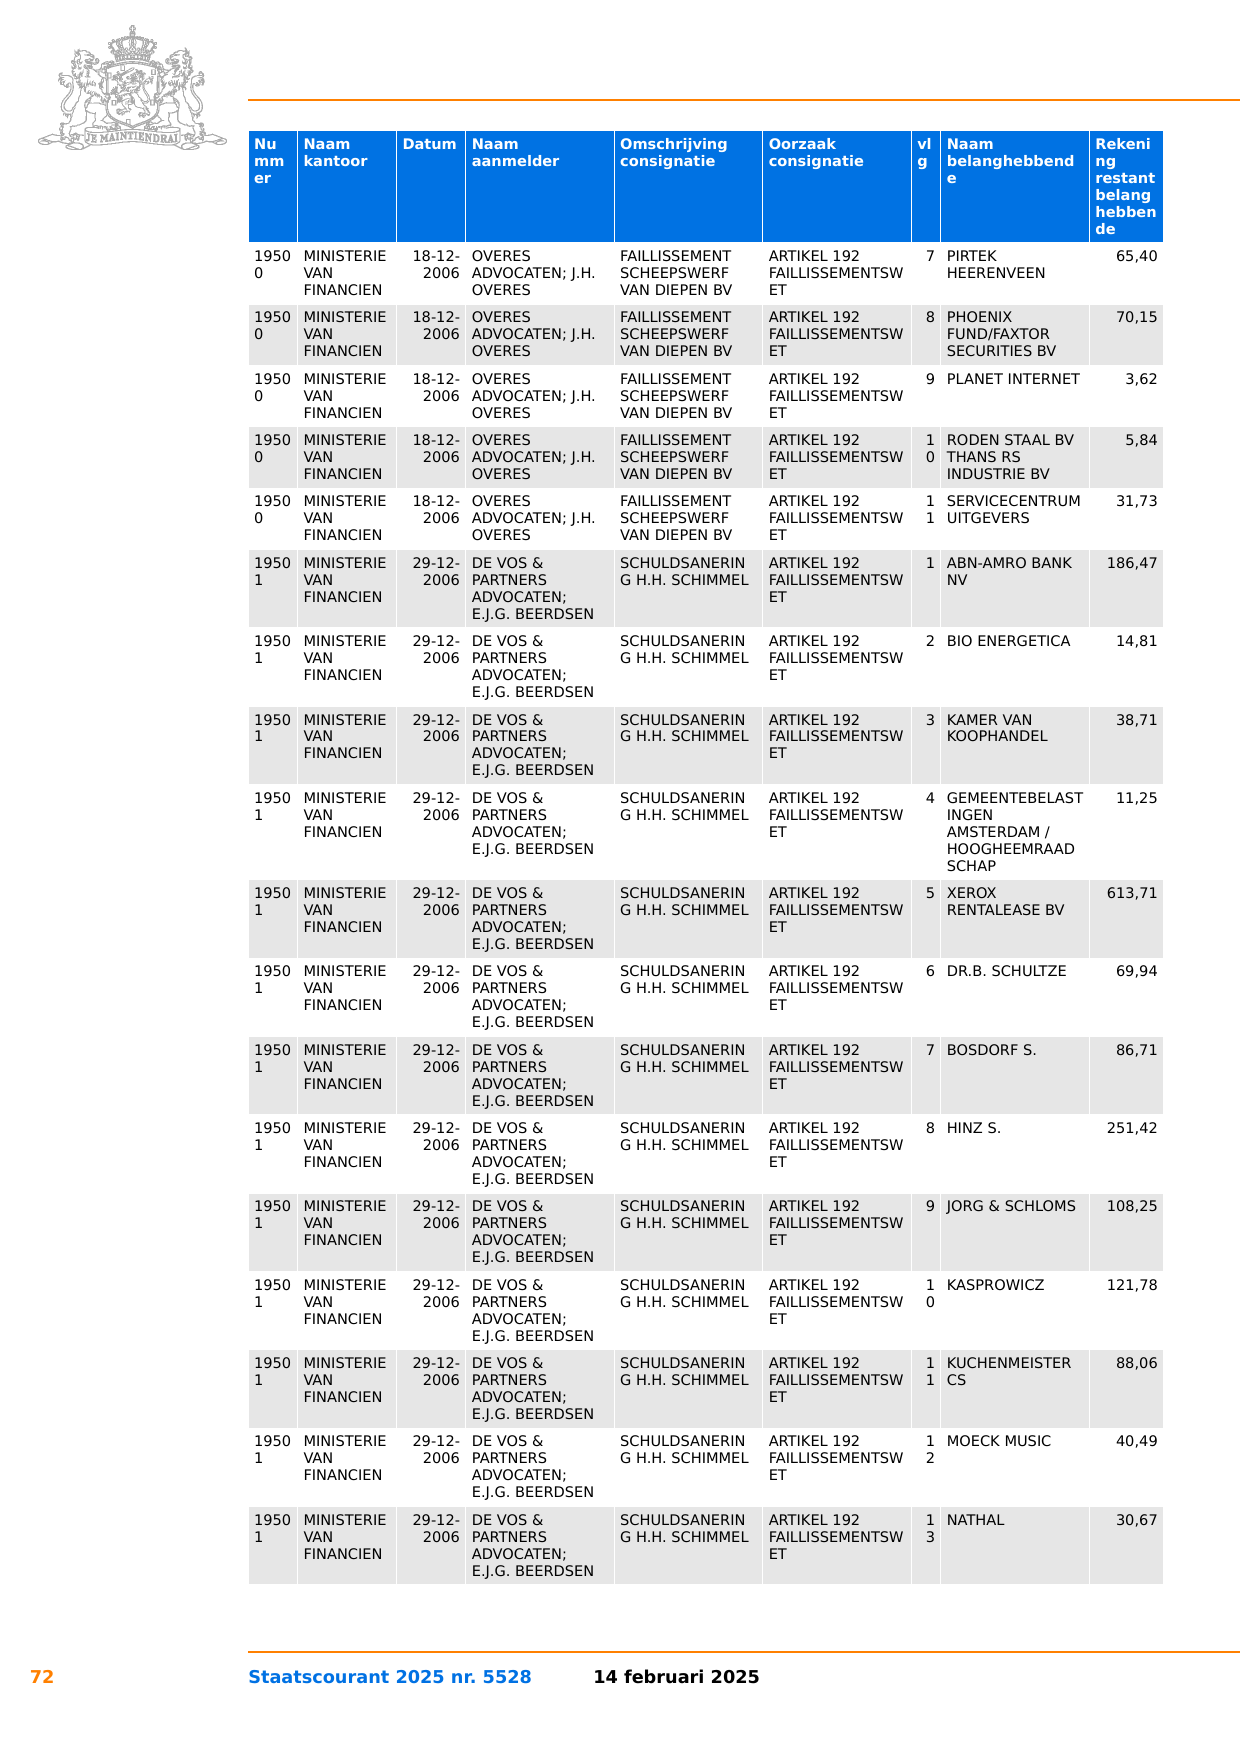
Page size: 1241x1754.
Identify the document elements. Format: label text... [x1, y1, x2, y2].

table_cell SCHULDSANERING H.H. SCHIMMEL [615, 1194, 762, 1271]
table_cell SCHULDSANERING H.H. SCHIMMEL [615, 550, 762, 627]
table_cell PIRTEK HEERENVEEN [941, 243, 1089, 303]
table_cell SCHULDSANERING H.H. SCHIMMEL [615, 959, 762, 1036]
table_header vlg [912, 131, 940, 242]
table_cell 19501 [249, 785, 297, 879]
table_cell 3 [912, 707, 940, 784]
table_cell 613,71 [1090, 880, 1163, 958]
table_cell ARTIKEL 192 FAILLISSEMENTSWET [763, 1350, 911, 1428]
table_cell PLANET INTERNET [941, 366, 1089, 426]
table_cell FAILLISSEMENT SCHEEPSWERF VAN DIEPEN BV [615, 489, 762, 549]
table_cell 29-12-2006 [397, 1429, 465, 1506]
table_header Rekening restant belanghebbende [1090, 131, 1163, 242]
table_cell DE VOS & PARTNERS ADVOCATEN; E.J.G. BEERDSEN [466, 785, 614, 879]
table_cell DE VOS & PARTNERS ADVOCATEN; E.J.G. BEERDSEN [466, 1507, 614, 1584]
table_cell DE VOS & PARTNERS ADVOCATEN; E.J.G. BEERDSEN [466, 1037, 614, 1114]
table_cell 11 [912, 1350, 940, 1428]
table_cell 18-12-2006 [397, 427, 465, 488]
table_cell DE VOS & PARTNERS ADVOCATEN; E.J.G. BEERDSEN [466, 1272, 614, 1349]
table_cell MINISTERIE VAN FINANCIEN [298, 628, 396, 706]
table_cell ARTIKEL 192 FAILLISSEMENTSWET [763, 489, 911, 549]
table_cell 3,62 [1090, 366, 1163, 426]
table_cell DE VOS & PARTNERS ADVOCATEN; E.J.G. BEERDSEN [466, 1115, 614, 1193]
table_cell 29-12-2006 [397, 880, 465, 958]
table_cell ARTIKEL 192 FAILLISSEMENTSWET [763, 1194, 911, 1271]
table_cell 251,42 [1090, 1115, 1163, 1193]
table_cell MINISTERIE VAN FINANCIEN [298, 1350, 396, 1428]
table_cell DE VOS & PARTNERS ADVOCATEN; E.J.G. BEERDSEN [466, 1429, 614, 1506]
table_cell 19501 [249, 1115, 297, 1193]
table_cell ARTIKEL 192 FAILLISSEMENTSWET [763, 1507, 911, 1584]
table_cell 18-12-2006 [397, 489, 465, 549]
table_cell 19501 [249, 550, 297, 627]
table_cell ARTIKEL 192 FAILLISSEMENTSWET [763, 243, 911, 303]
table_cell MINISTERIE VAN FINANCIEN [298, 1037, 396, 1114]
table_cell GEMEENTEBELASTINGEN AMSTERDAM / HOOGHEEMRAADSCHAP [941, 785, 1089, 879]
table_cell 29-12-2006 [397, 1507, 465, 1584]
table_cell 5,84 [1090, 427, 1163, 488]
table_cell XEROX RENTALEASE BV [941, 880, 1089, 958]
table_cell MINISTERIE VAN FINANCIEN [298, 1272, 396, 1349]
table_cell ARTIKEL 192 FAILLISSEMENTSWET [763, 959, 911, 1036]
table_cell 29-12-2006 [397, 785, 465, 879]
table_cell ARTIKEL 192 FAILLISSEMENTSWET [763, 1037, 911, 1114]
table_cell HINZ S. [941, 1115, 1089, 1193]
table_cell PHOENIX FUND/FAXTOR SECURITIES BV [941, 305, 1089, 365]
table_cell OVERES ADVOCATEN; J.H. OVERES [466, 243, 614, 303]
table_cell DR.B. SCHULTZE [941, 959, 1089, 1036]
table_cell 19501 [249, 1037, 297, 1114]
table_cell 19501 [249, 880, 297, 958]
table_cell MINISTERIE VAN FINANCIEN [298, 305, 396, 365]
table_cell MINISTERIE VAN FINANCIEN [298, 1507, 396, 1584]
table_cell ABN-AMRO BANK NV [941, 550, 1089, 627]
table_cell 11,25 [1090, 785, 1163, 879]
table_header Oorzaak consignatie [763, 131, 911, 242]
table_cell 9 [912, 366, 940, 426]
table_cell 6 [912, 959, 940, 1036]
table_cell OVERES ADVOCATEN; J.H. OVERES [466, 427, 614, 488]
table_cell OVERES ADVOCATEN; J.H. OVERES [466, 489, 614, 549]
table_cell 65,40 [1090, 243, 1163, 303]
table_cell 18-12-2006 [397, 305, 465, 365]
table_cell DE VOS & PARTNERS ADVOCATEN; E.J.G. BEERDSEN [466, 707, 614, 784]
table_cell 2 [912, 628, 940, 706]
table_cell SCHULDSANERING H.H. SCHIMMEL [615, 1115, 762, 1193]
table_cell MOECK MUSIC [941, 1429, 1089, 1506]
table_cell 11 [912, 489, 940, 549]
table_cell 19500 [249, 366, 297, 426]
table_cell 8 [912, 305, 940, 365]
table_cell ARTIKEL 192 FAILLISSEMENTSWET [763, 366, 911, 426]
table_cell MINISTERIE VAN FINANCIEN [298, 1429, 396, 1506]
table_cell 7 [912, 243, 940, 303]
table_cell SCHULDSANERING H.H. SCHIMMEL [615, 1037, 762, 1114]
table_cell 29-12-2006 [397, 628, 465, 706]
table_cell 29-12-2006 [397, 959, 465, 1036]
table_cell 19500 [249, 305, 297, 365]
table_cell 108,25 [1090, 1194, 1163, 1271]
table_cell KASPROWICZ [941, 1272, 1089, 1349]
table_header Naam aanmelder [466, 131, 614, 242]
table_cell SCHULDSANERING H.H. SCHIMMEL [615, 1429, 762, 1506]
table_cell SCHULDSANERING H.H. SCHIMMEL [615, 880, 762, 958]
table_cell ARTIKEL 192 FAILLISSEMENTSWET [763, 1272, 911, 1349]
table_cell 7 [912, 1037, 940, 1114]
table_cell OVERES ADVOCATEN; J.H. OVERES [466, 366, 614, 426]
table_cell SCHULDSANERING H.H. SCHIMMEL [615, 628, 762, 706]
table_cell 9 [912, 1194, 940, 1271]
table_cell 19500 [249, 427, 297, 488]
table_cell 19501 [249, 707, 297, 784]
table_cell DE VOS & PARTNERS ADVOCATEN; E.J.G. BEERDSEN [466, 959, 614, 1036]
table_cell 40,49 [1090, 1429, 1163, 1506]
table_cell MINISTERIE VAN FINANCIEN [298, 366, 396, 426]
table_cell 19501 [249, 959, 297, 1036]
table_cell FAILLISSEMENT SCHEEPSWERF VAN DIEPEN BV [615, 366, 762, 426]
table_cell 19501 [249, 1429, 297, 1506]
table_cell SCHULDSANERING H.H. SCHIMMEL [615, 1350, 762, 1428]
table_cell SCHULDSANERING H.H. SCHIMMEL [615, 1507, 762, 1584]
table_cell ARTIKEL 192 FAILLISSEMENTSWET [763, 305, 911, 365]
table_cell 19501 [249, 1272, 297, 1349]
table_cell FAILLISSEMENT SCHEEPSWERF VAN DIEPEN BV [615, 243, 762, 303]
table_cell 19500 [249, 243, 297, 303]
table_cell MINISTERIE VAN FINANCIEN [298, 489, 396, 549]
table_cell 29-12-2006 [397, 550, 465, 627]
table_cell JORG & SCHLOMS [941, 1194, 1089, 1271]
table_header Nummer [249, 131, 297, 242]
table_header Naam belanghebbende [941, 131, 1089, 242]
table_header Datum [397, 131, 465, 242]
table_cell FAILLISSEMENT SCHEEPSWERF VAN DIEPEN BV [615, 427, 762, 488]
table_cell SCHULDSANERING H.H. SCHIMMEL [615, 707, 762, 784]
table_header Omschrijving consignatie [615, 131, 762, 242]
table_cell 121,78 [1090, 1272, 1163, 1349]
table_cell BIO ENERGETICA [941, 628, 1089, 706]
table_cell 4 [912, 785, 940, 879]
table_cell 70,15 [1090, 305, 1163, 365]
table_cell DE VOS & PARTNERS ADVOCATEN; E.J.G. BEERDSEN [466, 550, 614, 627]
table_cell 1 [912, 550, 940, 627]
table_cell ARTIKEL 192 FAILLISSEMENTSWET [763, 628, 911, 706]
table_cell ARTIKEL 192 FAILLISSEMENTSWET [763, 785, 911, 879]
table_cell 186,47 [1090, 550, 1163, 627]
table_cell 10 [912, 1272, 940, 1349]
table_cell 31,73 [1090, 489, 1163, 549]
table_cell MINISTERIE VAN FINANCIEN [298, 707, 396, 784]
table_cell 86,71 [1090, 1037, 1163, 1114]
table_cell DE VOS & PARTNERS ADVOCATEN; E.J.G. BEERDSEN [466, 1350, 614, 1428]
table_cell ARTIKEL 192 FAILLISSEMENTSWET [763, 707, 911, 784]
table_cell SCHULDSANERING H.H. SCHIMMEL [615, 785, 762, 879]
table_cell MINISTERIE VAN FINANCIEN [298, 1194, 396, 1271]
table_cell MINISTERIE VAN FINANCIEN [298, 550, 396, 627]
table_cell MINISTERIE VAN FINANCIEN [298, 243, 396, 303]
table_cell 29-12-2006 [397, 1350, 465, 1428]
table_cell 10 [912, 427, 940, 488]
table_cell SERVICECENTRUM UITGEVERS [941, 489, 1089, 549]
table_cell ARTIKEL 192 FAILLISSEMENTSWET [763, 1115, 911, 1193]
table_cell 19501 [249, 1507, 297, 1584]
table_cell 29-12-2006 [397, 1115, 465, 1193]
table_cell DE VOS & PARTNERS ADVOCATEN; E.J.G. BEERDSEN [466, 1194, 614, 1271]
table_cell 88,06 [1090, 1350, 1163, 1428]
table_cell KUCHENMEISTER CS [941, 1350, 1089, 1428]
table_cell 29-12-2006 [397, 1037, 465, 1114]
table_cell KAMER VAN KOOPHANDEL [941, 707, 1089, 784]
table_cell 19500 [249, 489, 297, 549]
table_cell OVERES ADVOCATEN; J.H. OVERES [466, 305, 614, 365]
table_cell 13 [912, 1507, 940, 1584]
table_cell SCHULDSANERING H.H. SCHIMMEL [615, 1272, 762, 1349]
table_cell 18-12-2006 [397, 243, 465, 303]
table_cell MINISTERIE VAN FINANCIEN [298, 427, 396, 488]
table_cell RODEN STAAL BV THANS RS INDUSTRIE BV [941, 427, 1089, 488]
table_cell MINISTERIE VAN FINANCIEN [298, 959, 396, 1036]
table_cell ARTIKEL 192 FAILLISSEMENTSWET [763, 550, 911, 627]
table_cell 14,81 [1090, 628, 1163, 706]
table_cell ARTIKEL 192 FAILLISSEMENTSWET [763, 880, 911, 958]
table_cell ARTIKEL 192 FAILLISSEMENTSWET [763, 1429, 911, 1506]
table_cell MINISTERIE VAN FINANCIEN [298, 785, 396, 879]
table_cell 38,71 [1090, 707, 1163, 784]
table_cell 69,94 [1090, 959, 1163, 1036]
table_cell 18-12-2006 [397, 366, 465, 426]
table_cell ARTIKEL 192 FAILLISSEMENTSWET [763, 427, 911, 488]
table_cell 5 [912, 880, 940, 958]
table_cell MINISTERIE VAN FINANCIEN [298, 1115, 396, 1193]
picture [38, 25, 227, 150]
table_cell DE VOS & PARTNERS ADVOCATEN; E.J.G. BEERDSEN [466, 880, 614, 958]
table_cell 12 [912, 1429, 940, 1506]
table_cell DE VOS & PARTNERS ADVOCATEN; E.J.G. BEERDSEN [466, 628, 614, 706]
table_cell BOSDORF S. [941, 1037, 1089, 1114]
table_cell 19501 [249, 628, 297, 706]
table_cell 19501 [249, 1350, 297, 1428]
table_cell 30,67 [1090, 1507, 1163, 1584]
table_cell 29-12-2006 [397, 1272, 465, 1349]
table_header Naam kantoor [298, 131, 396, 242]
table_cell 8 [912, 1115, 940, 1193]
table_cell 29-12-2006 [397, 1194, 465, 1271]
table_cell FAILLISSEMENT SCHEEPSWERF VAN DIEPEN BV [615, 305, 762, 365]
table_cell NATHAL [941, 1507, 1089, 1584]
table_cell 29-12-2006 [397, 707, 465, 784]
table_cell 19501 [249, 1194, 297, 1271]
table_cell MINISTERIE VAN FINANCIEN [298, 880, 396, 958]
